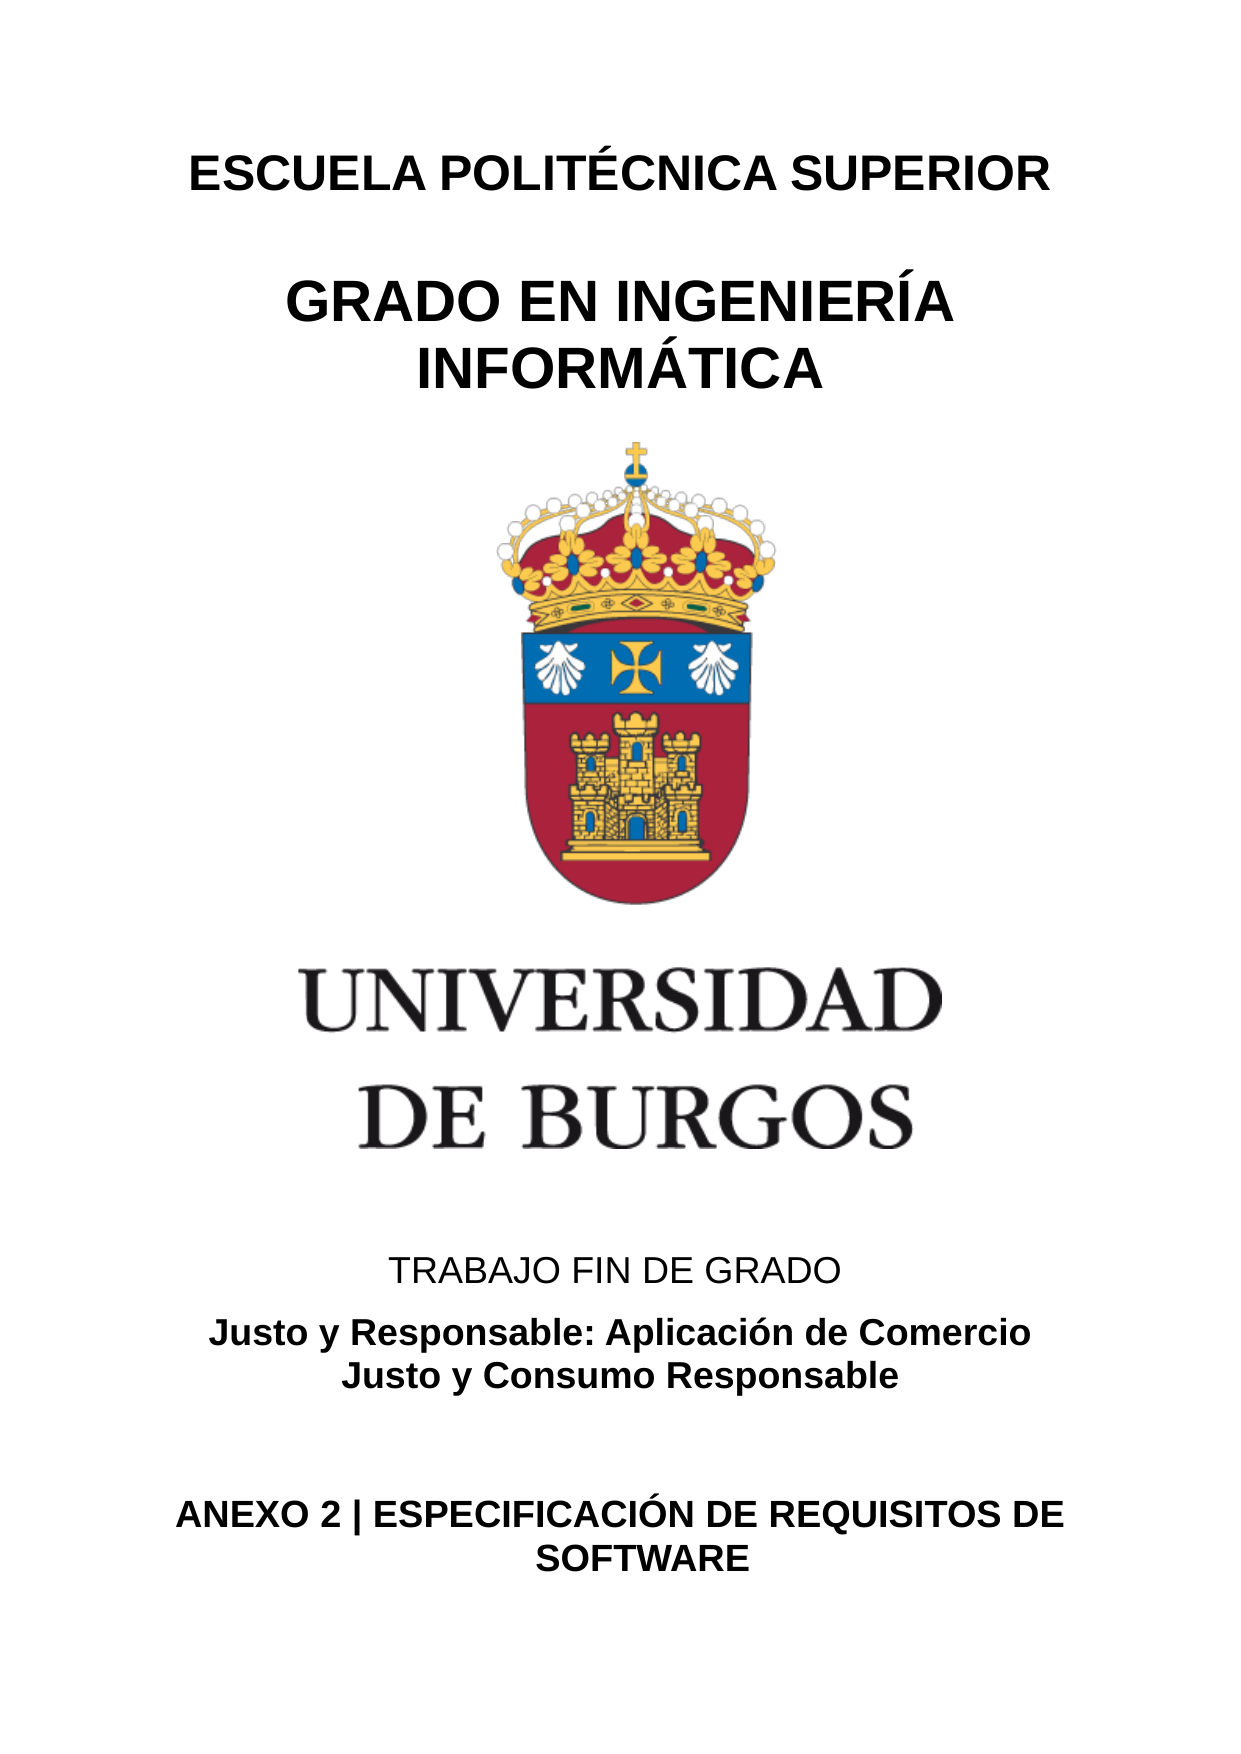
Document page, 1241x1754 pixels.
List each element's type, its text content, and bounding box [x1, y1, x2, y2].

subtitle ANEXO 2 | ESPECIFICACIÓN DE REQUISITOS DE SOFTWARE [118, 1492, 1122, 1579]
picture [298, 442, 942, 1149]
title GRADO EN INGENIERÍA INFORMÁTICA [118, 267, 1122, 401]
subtitle TRABAJO FIN DE GRADO [118, 1248, 1122, 1292]
title ESCUELA POLITÉCNICA SUPERIOR [118, 143, 1122, 201]
subtitle Justo y Responsable: Aplicación de Comercio Justo y Consumo Responsable [118, 1310, 1122, 1397]
